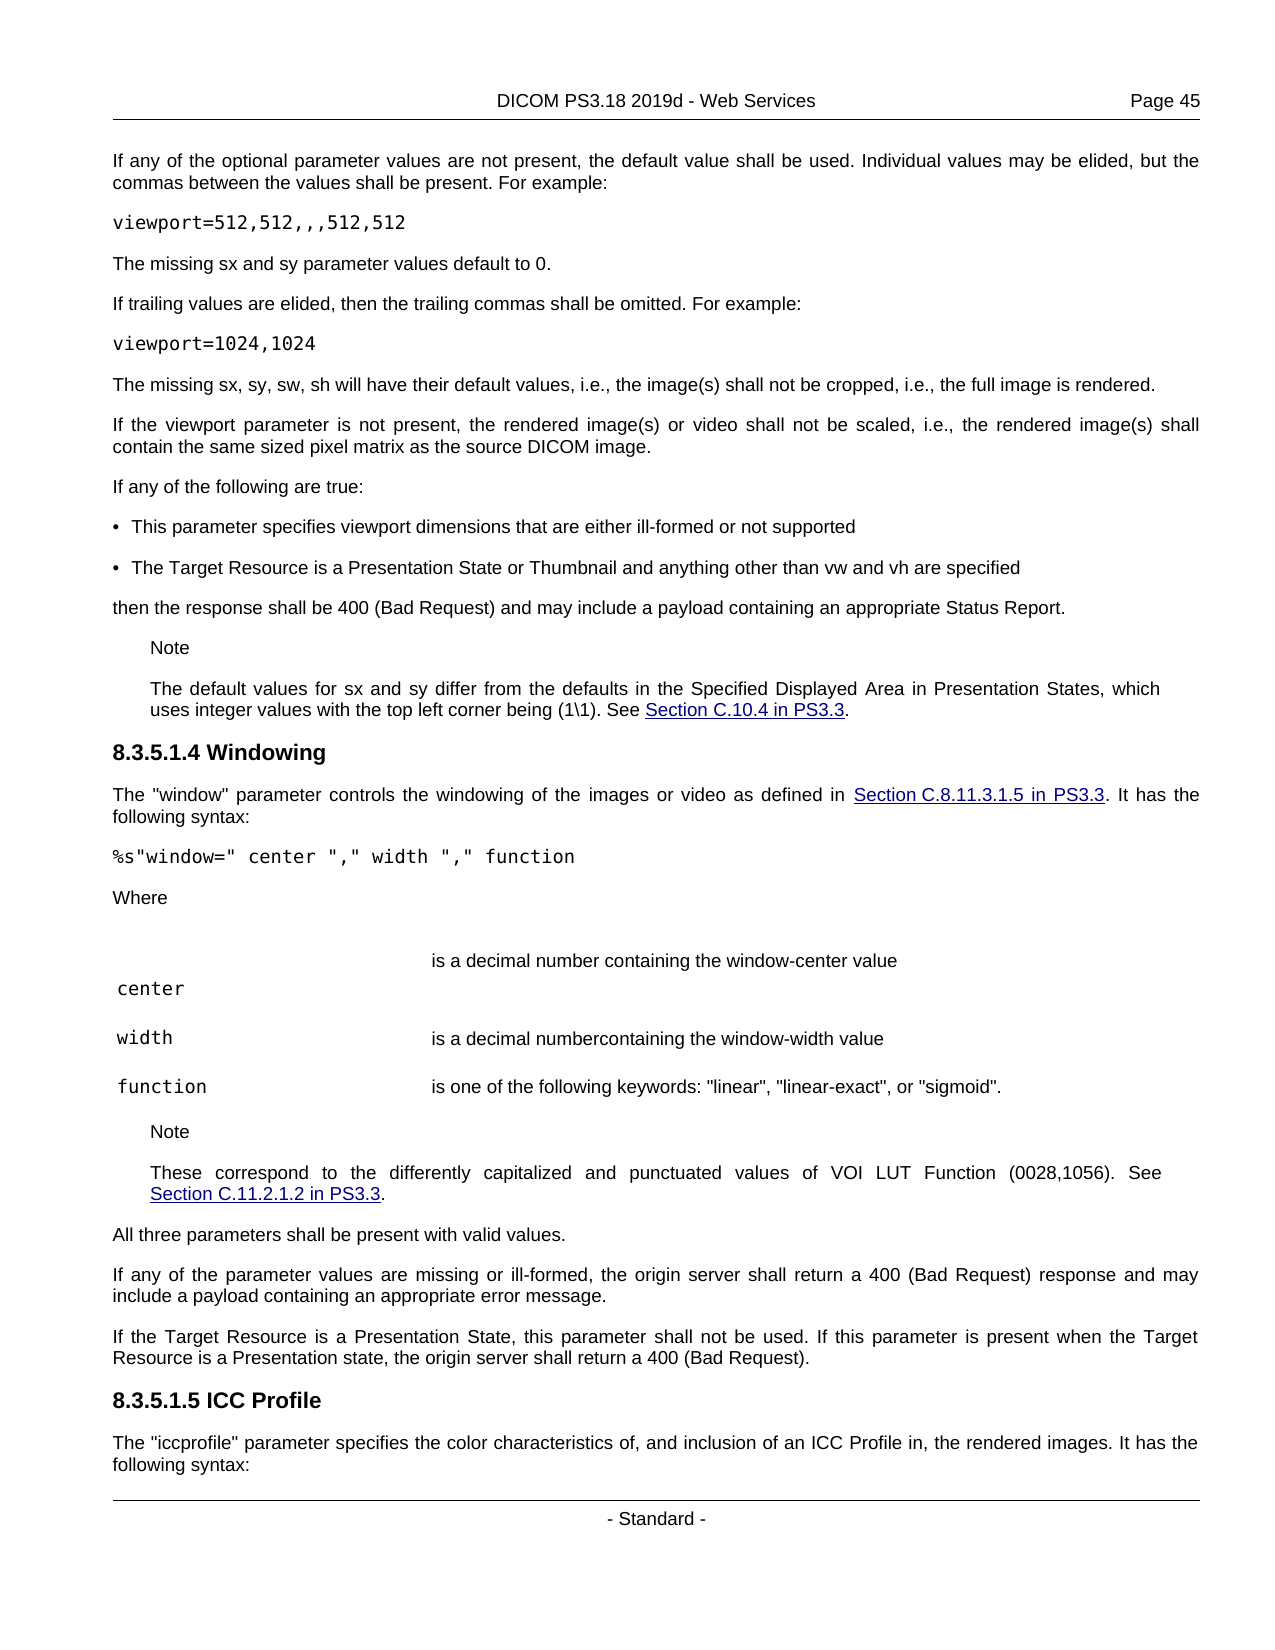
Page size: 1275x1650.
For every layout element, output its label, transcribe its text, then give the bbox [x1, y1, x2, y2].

text Where [112, 886, 1200, 908]
text • The Target Resource is a Presentation State or Thumbnail and anything other than vw and vh are specified [112, 557, 1200, 578]
text 8.3.5.1.4 Windowing [112, 739, 1200, 765]
text Note [150, 637, 1162, 659]
table_header is a decimal number containing the window-center value [427, 927, 1200, 1004]
text %s"window=" center "," width "," function [112, 846, 1200, 868]
text If the Target Resource is a Presentation State, this parameter shall not be used. If this parameter is present when the Target Resource is a Presentation state, the origin server shall return a 400 (Bad Request). [112, 1326, 1200, 1369]
table_header center [113, 927, 427, 1004]
text 8.3.5.1.5 ICC Profile [112, 1387, 1200, 1413]
text If any of the parameter values are missing or ill-formed, the origin server shall return a 400 (Bad Request) response and may include a payload containing an appropriate error message. [112, 1264, 1200, 1307]
text • This parameter specifies viewport dimensions that are either ill-formed or not supported [112, 516, 1200, 538]
text then the response shall be 400 (Bad Request) and may include a payload containing an appropriate Status Report. [112, 597, 1200, 618]
table_cell is a decimal numbercontaining the window-width value [427, 1005, 1200, 1053]
text The "iccprofile" parameter specifies the color characteristics of, and inclusion of an ICC Profile in, the rendered images. It has the following syntax: [112, 1432, 1200, 1475]
text viewport=512,512,,,512,512 [112, 212, 1200, 234]
table_cell width [113, 1005, 427, 1053]
table_cell is one of the following keywords: "linear", "linear-exact", or "sigmoid". [427, 1054, 1200, 1102]
text All three parameters shall be present with valid values. [112, 1223, 1200, 1245]
text The "window" parameter controls the windowing of the images or video as defined in Section C.8.11.3.1.5 in PS3.3. It has the following syntax: [112, 784, 1200, 827]
text If the viewport parameter is not present, the rendered image(s) or video shall not be scaled, i.e., the rendered image(s) shall contain the same sized pixel matrix as the source DICOM image. [112, 414, 1200, 457]
text The missing sx and sy parameter values default to 0. [112, 252, 1200, 274]
text If any of the optional parameter values are not present, the default value shall be used. Individual values may be elided, but the commas between the values shall be present. For example: [112, 150, 1200, 193]
text viewport=1024,1024 [112, 333, 1200, 355]
text If any of the following are true: [112, 476, 1200, 497]
text These correspond to the differently capitalized and punctuated values of VOI LUT Function (0028,1056). See Section C.11.2.1.2 in PS3.3. [150, 1161, 1162, 1204]
table_cell function [113, 1054, 427, 1102]
text If trailing values are elided, then the trailing commas shall be omitted. For example: [112, 293, 1200, 314]
text The missing sx, sy, sw, sh will have their default values, i.e., the image(s) shall not be cropped, i.e., the full image is rendered. [112, 374, 1200, 395]
text The default values for sx and sy differ from the defaults in the Specified Displayed Area in Presentation States, which uses integer values with the top left corner being (1\1). See Section C.10.4 in PS3.3. [150, 677, 1162, 721]
text Note [150, 1121, 1162, 1143]
